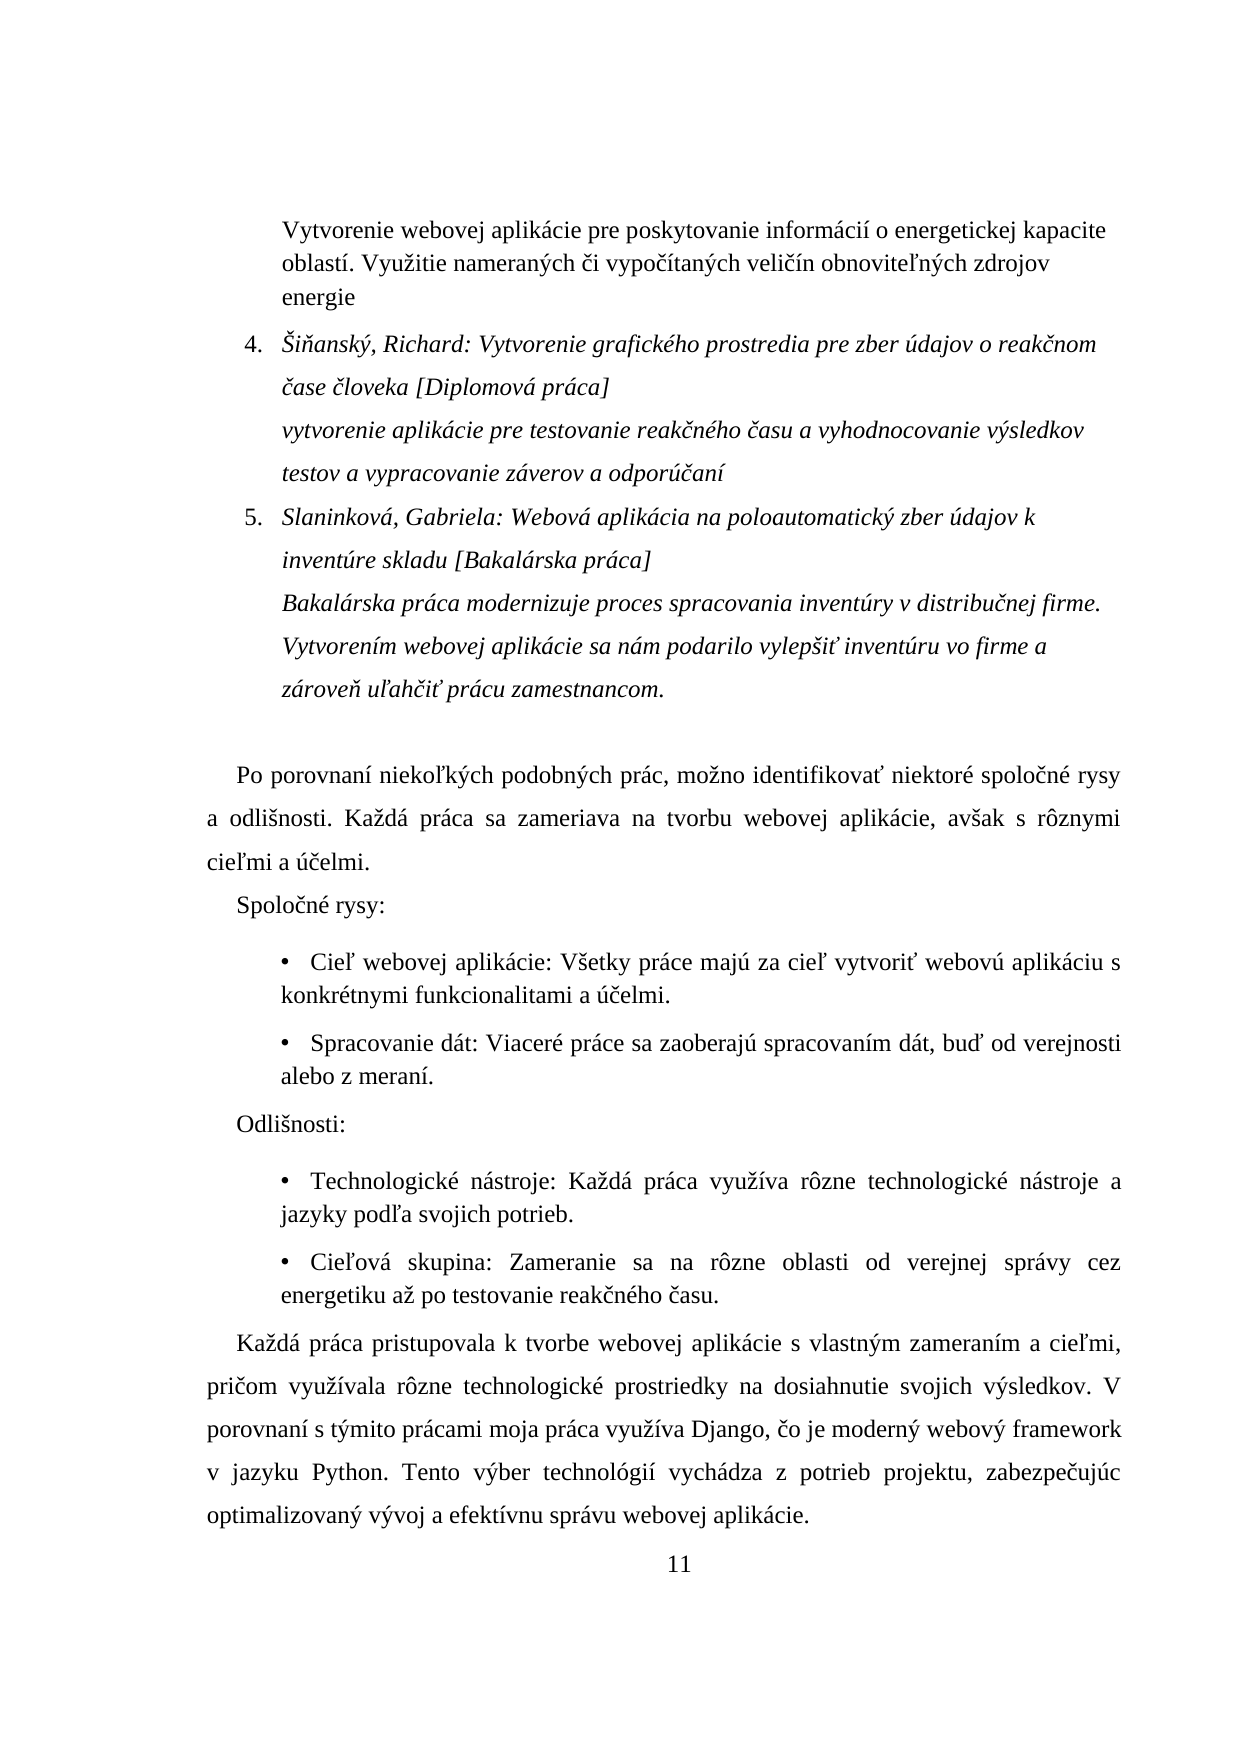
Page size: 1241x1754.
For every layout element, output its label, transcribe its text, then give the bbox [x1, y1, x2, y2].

list Technologické nástroje: Každá práca využíva rôzne technologické nástroje a jazyky podľa svojich potrieb. [251, 1166, 1122, 1228]
text Každá práca pristupovala k tvorbe webovej aplikácie s vlastným zameraním a cieľmi, pričom využívala rôzne technologické prostriedky na dosiahnutie svojich výsledkov. V porovnaní s týmito prácami moja práca využíva Django, čo je moderný webový framework v jazyku Python. Tento výber technológií vychádza z potrieb projektu, zabezpečujúc optimalizovaný vývoj a efektívnu správu webovej aplikácie. [207, 1328, 1122, 1529]
list Šiňanský, Richard: Vytvorenie grafického prostredia pre zber údajov o reakčnom čase človeka [Diplomová práca] [244, 329, 1122, 401]
list vytvorenie aplikácie pre testovanie reakčného času a vyhodnocovanie výsledkov testov a vypracovanie záverov a odporúčaní [244, 415, 1122, 487]
list Cieľová skupina: Zameranie sa na rôzne oblasti od verejnej správy cez energetiku až po testovanie reakčného času. [251, 1247, 1122, 1309]
text Odlišnosti: [207, 1109, 1122, 1137]
list Spracovanie dát: Viaceré práce sa zaoberajú spracovaním dát, buď od verejnosti alebo z meraní. [251, 1028, 1122, 1090]
list Cieľ webovej aplikácie: Všetky práce majú za cieľ vytvoriť webovú aplikáciu s konkrétnymi funkcionalitami a účelmi. [251, 947, 1122, 1009]
list Bakalárska práca modernizuje proces spracovania inventúry v distribučnej firme. Vytvorením webovej aplikácie sa nám podarilo vylepšiť inventúru vo firme a zároveň uľahčiť prácu zamestnancom. [244, 588, 1122, 703]
list Slaninková, Gabriela: Webová aplikácia na poloautomatický zber údajov k inventúre skladu [Bakalárska práca] [244, 502, 1122, 573]
text Po porovnaní niekoľkých podobných prác, možno identifikovať niektoré spoločné rysy a odlišnosti. Každá práca sa zameriava na tvorbu webovej aplikácie, avšak s rôznymi cieľmi a účelmi. [207, 760, 1122, 875]
list Vytvorenie webovej aplikácie pre poskytovanie informácií o energetickej kapacite oblastí. Využitie nameraných či vypočítaných veličín obnoviteľných zdrojov energie [244, 216, 1122, 310]
text Spoločné rysy: [207, 890, 1122, 918]
